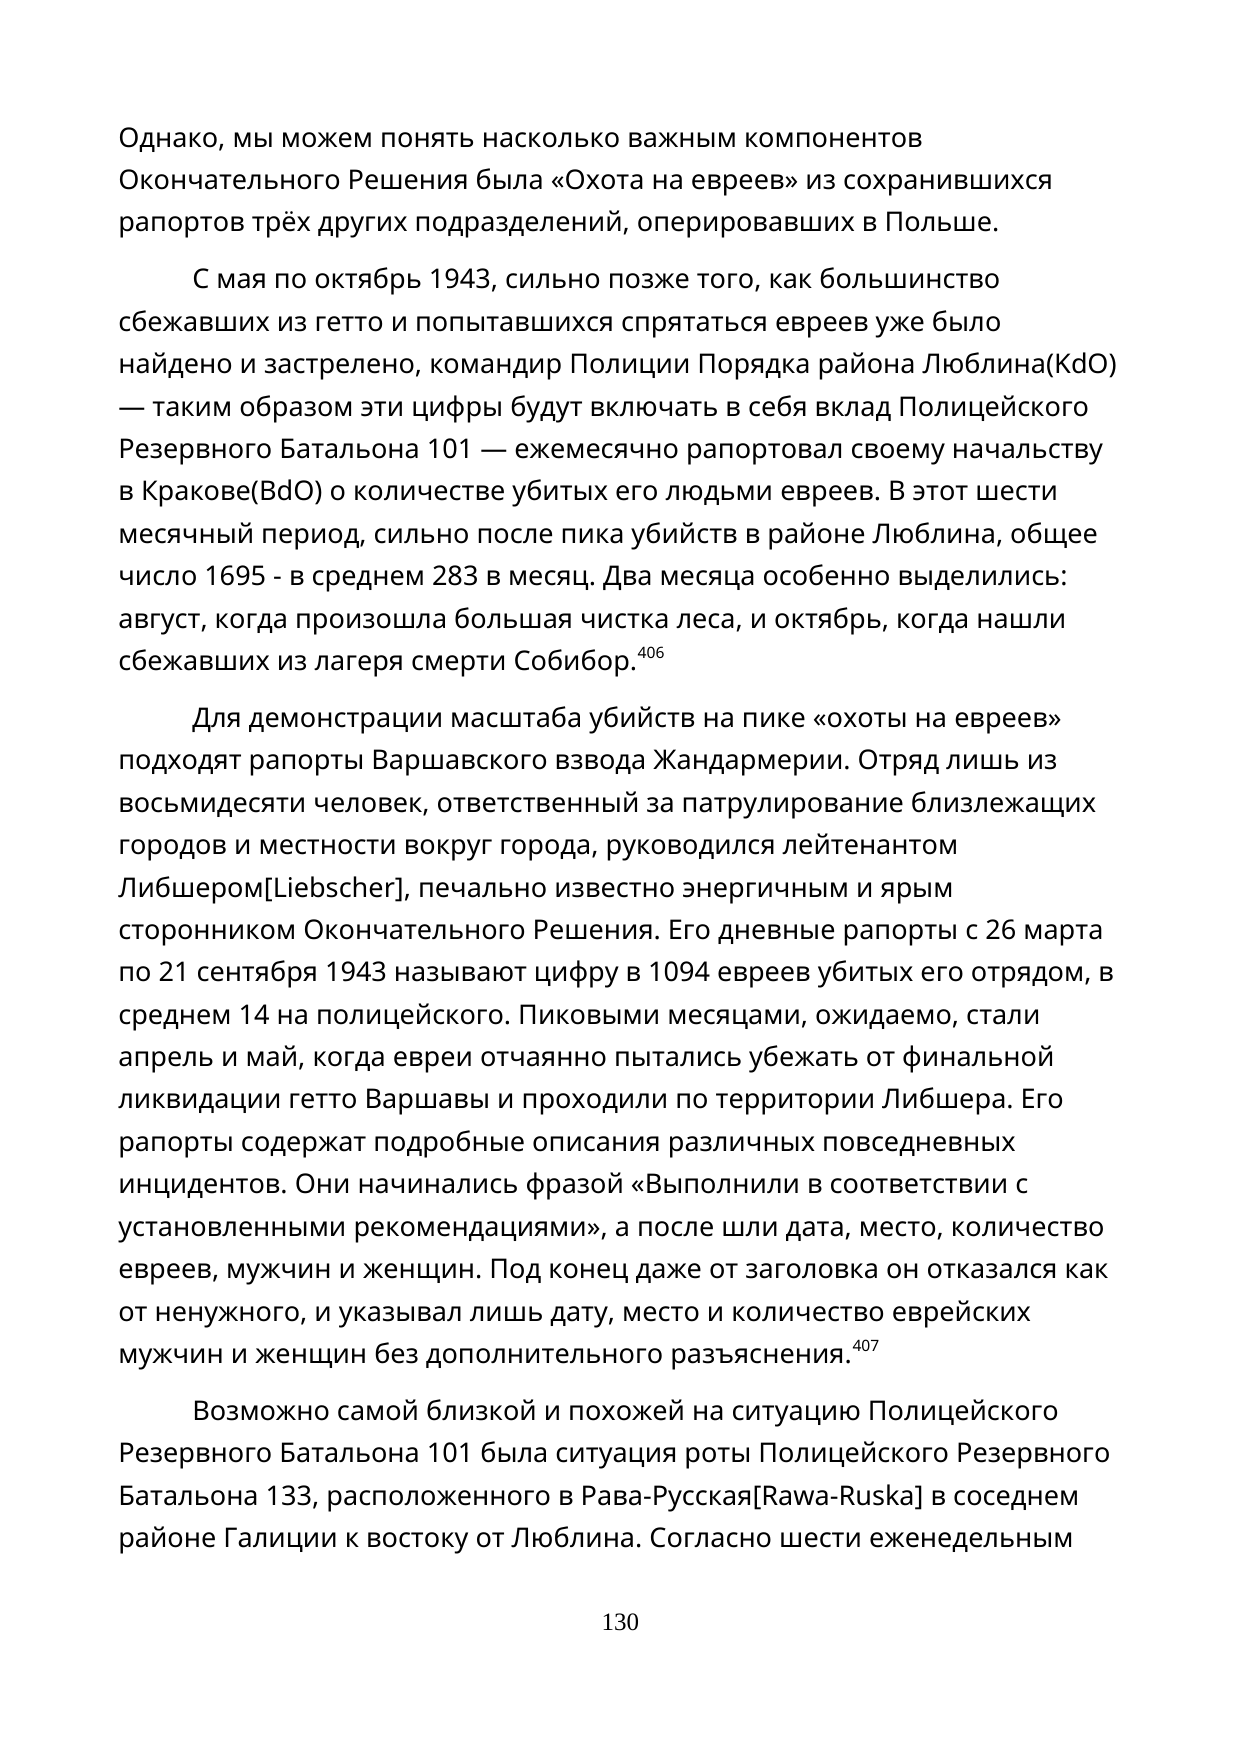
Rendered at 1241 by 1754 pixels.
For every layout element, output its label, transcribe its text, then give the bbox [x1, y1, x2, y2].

text Возможно самой близкой и похожей на ситуацию Полицейского Резервного Батальона 101 была ситуация роты Полицейского Резервного Батальона 133, расположенного в Рава-Русская[Rawa-Ruska] в соседнем районе Галиции к востоку от Люблина. Согласно шести еженедельным [118, 1391, 1122, 1555]
text Для демонстрации масштаба убийств на пике «охоты на евреев» подходят рапорты Варшавского взвода Жандармерии. Отряд лишь из восьмидесяти человек, ответственный за патрулирование близлежащих городов и местности вокруг города, руководился лейтенантом Либшером[Liebscher], печально известно энергичным и ярым сторонником Окончательного Решения. Его дневные рапорты с 26 марта по 21 сентября 1943 называют цифру в 1094 евреев убитых его отрядом, в среднем 14 на полицейского. Пиковыми месяцами, ожидаемо, стали апрель и май, когда евреи отчаянно пытались убежать от финальной ликвидации гетто Варшавы и проходили по территории Либшера. Его рапорты содержат подробные описания различных повседневных инцидентов. Они начинались фразой «Выполнили в соответствии с установленными рекомендациями», а после шли дата, место, количество евреев, мужчин и женщин. Под конец даже от заголовка он отказался как от ненужного, и указывал лишь дату, место и количество еврейских мужчин и женщин без дополнительного разъяснения. [118, 698, 1122, 1371]
text С мая по октябрь 1943, сильно позже того, как большинство сбежавших из гетто и попытавшихся спрятаться евреев уже было найдено и застрелено, командир Полиции Порядка района Люблина(KdO) — таким образом эти цифры будут включать в себя вклад Полицейского Резервного Батальона 101 — ежемесячно рапортовал своему начальству в Кракове(BdO) о количестве убитых его людьми евреев. В этот шести месячный период, сильно после пика убийств в районе Люблина, общее число 1695 - в среднем 283 в месяц. Два месяца особенно выделились: август, когда произошла большая чистка леса, и октябрь, когда нашли сбежавших из лагеря смерти Собибор. [118, 260, 1122, 678]
text Однако, мы можем понять насколько важным компонентов Окончательного Решения была «Охота на евреев» из сохранившихся рапортов трёх других подразделений, оперировавших в Польше. [118, 118, 1122, 240]
